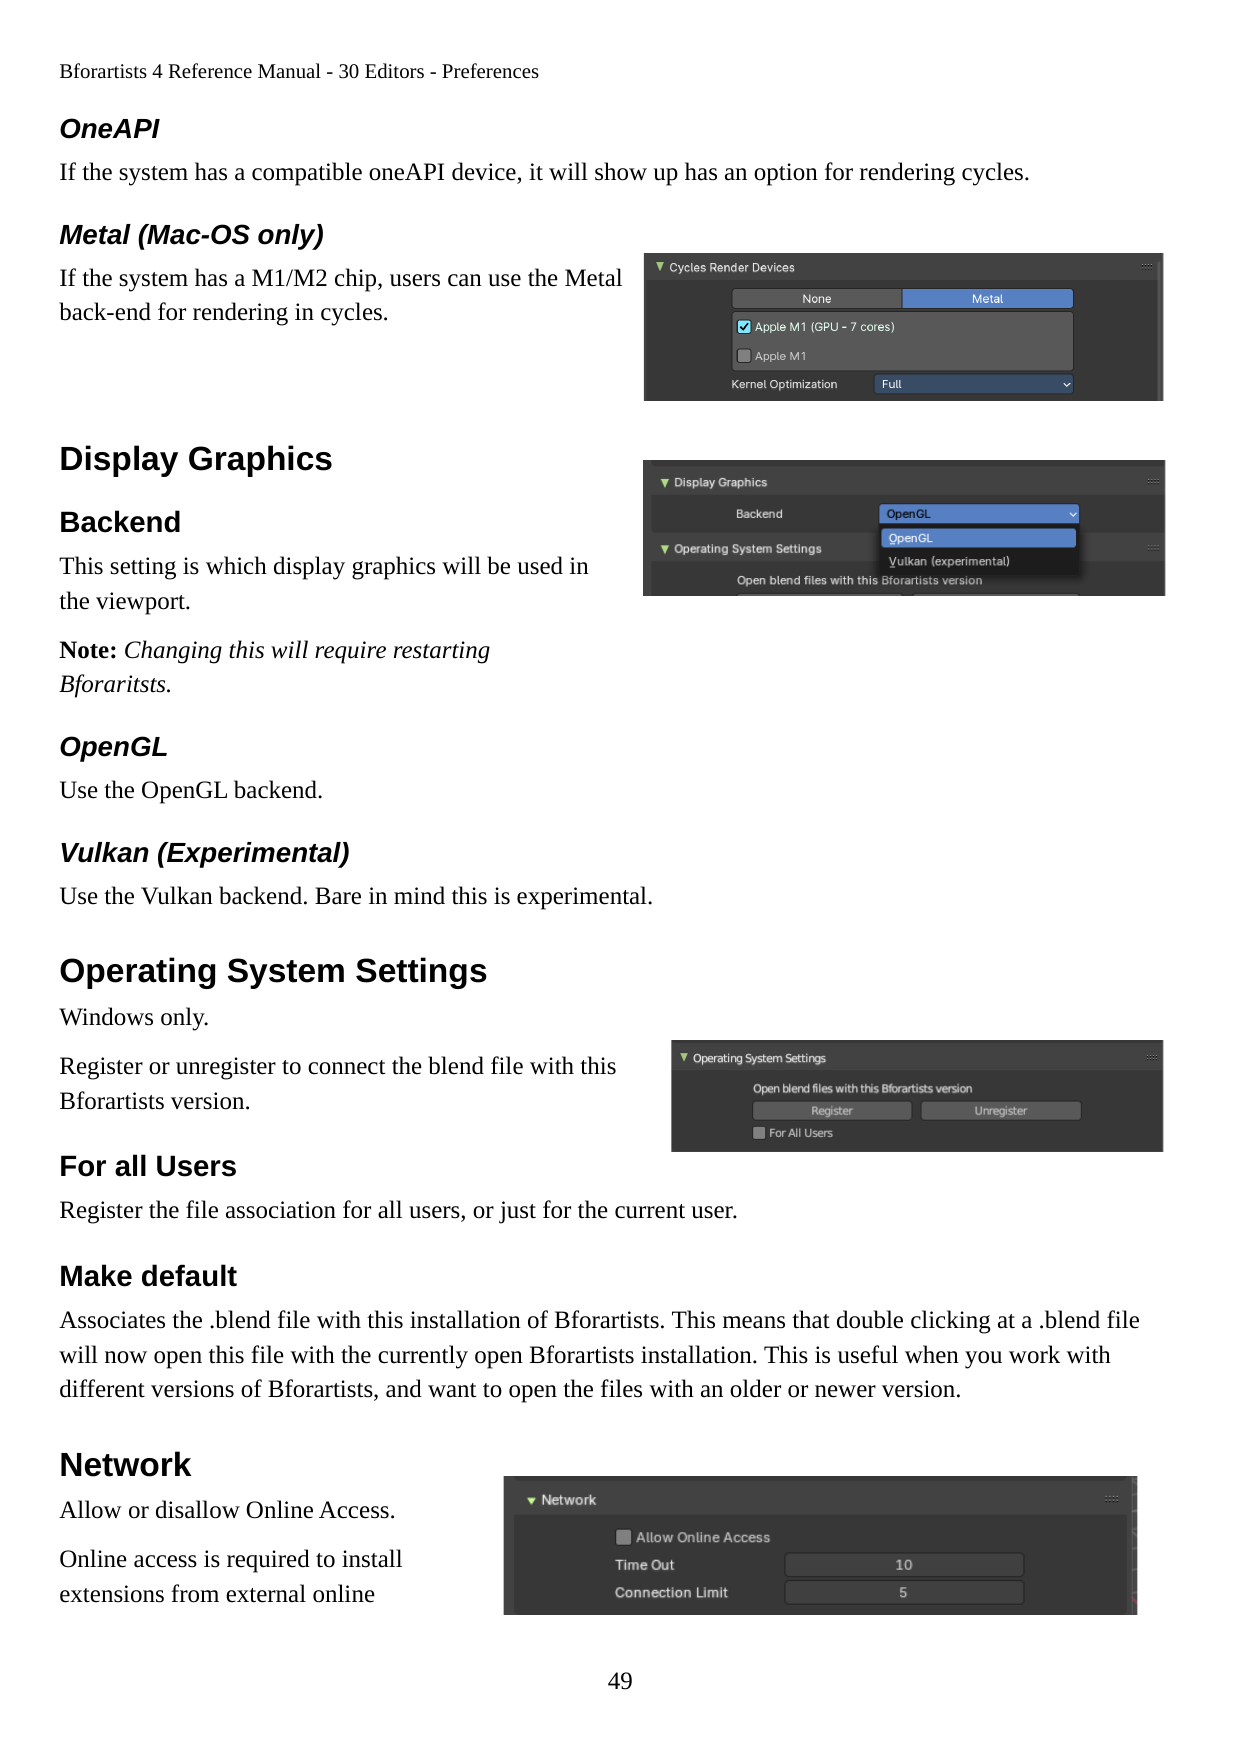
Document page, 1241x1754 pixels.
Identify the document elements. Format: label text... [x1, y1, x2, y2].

subtitle OpenGL [59, 731, 1181, 763]
text This setting is which display graphics will be used in the viewport. [59, 551, 1181, 614]
subtitle Network [59, 1444, 1181, 1483]
text Associates the .blend file with this installation of Bforartists. This means that double clicking at a .blend file will now open this file with the currently open Bforartists installation. This is useful when you work with different versions of Bforartists, and want to open the files with an older or newer version. [59, 1306, 1181, 1403]
subtitle Display Graphics [59, 439, 1181, 478]
subtitle Operating System Settings [59, 951, 1181, 990]
subtitle [1166, 505, 1181, 539]
text Online access is required to install extensions from external online [59, 1544, 503, 1608]
text Use the OpenGL backend. [59, 775, 1181, 804]
subtitle For all Users [59, 1149, 1181, 1183]
text Register the file association for all users, or just for the current user. [59, 1196, 1181, 1224]
text [1138, 1544, 1181, 1608]
text Note: Changing this will require restarting Bforaritsts. [59, 635, 1181, 698]
text If the system has a compatible oneAPI device, it will show up has an option for rendering cycles. [59, 157, 1181, 186]
subtitle OneAPI [59, 113, 1181, 144]
text Register or unregister to connect the blend file with this Bforartists version. [59, 1051, 671, 1114]
subtitle Make default [59, 1259, 1181, 1293]
text Allow or disallow Online Access. [59, 1496, 503, 1524]
subtitle Vulkan (Experimental) [59, 837, 1181, 869]
text If the system has a M1/M2 chip, users can use the Metal back-end for rendering in cycles. [59, 263, 643, 326]
text Windows only. [59, 1002, 1181, 1031]
text [1138, 1496, 1181, 1524]
picture [643, 460, 1166, 596]
picture [643, 253, 1164, 401]
picture [671, 1040, 1164, 1152]
text Use the Vulkan backend. Bare in mind this is experimental. [59, 881, 1181, 910]
subtitle Metal (Mac-OS only) [59, 218, 1181, 250]
subtitle Backend [59, 505, 643, 539]
picture [503, 1476, 1138, 1615]
